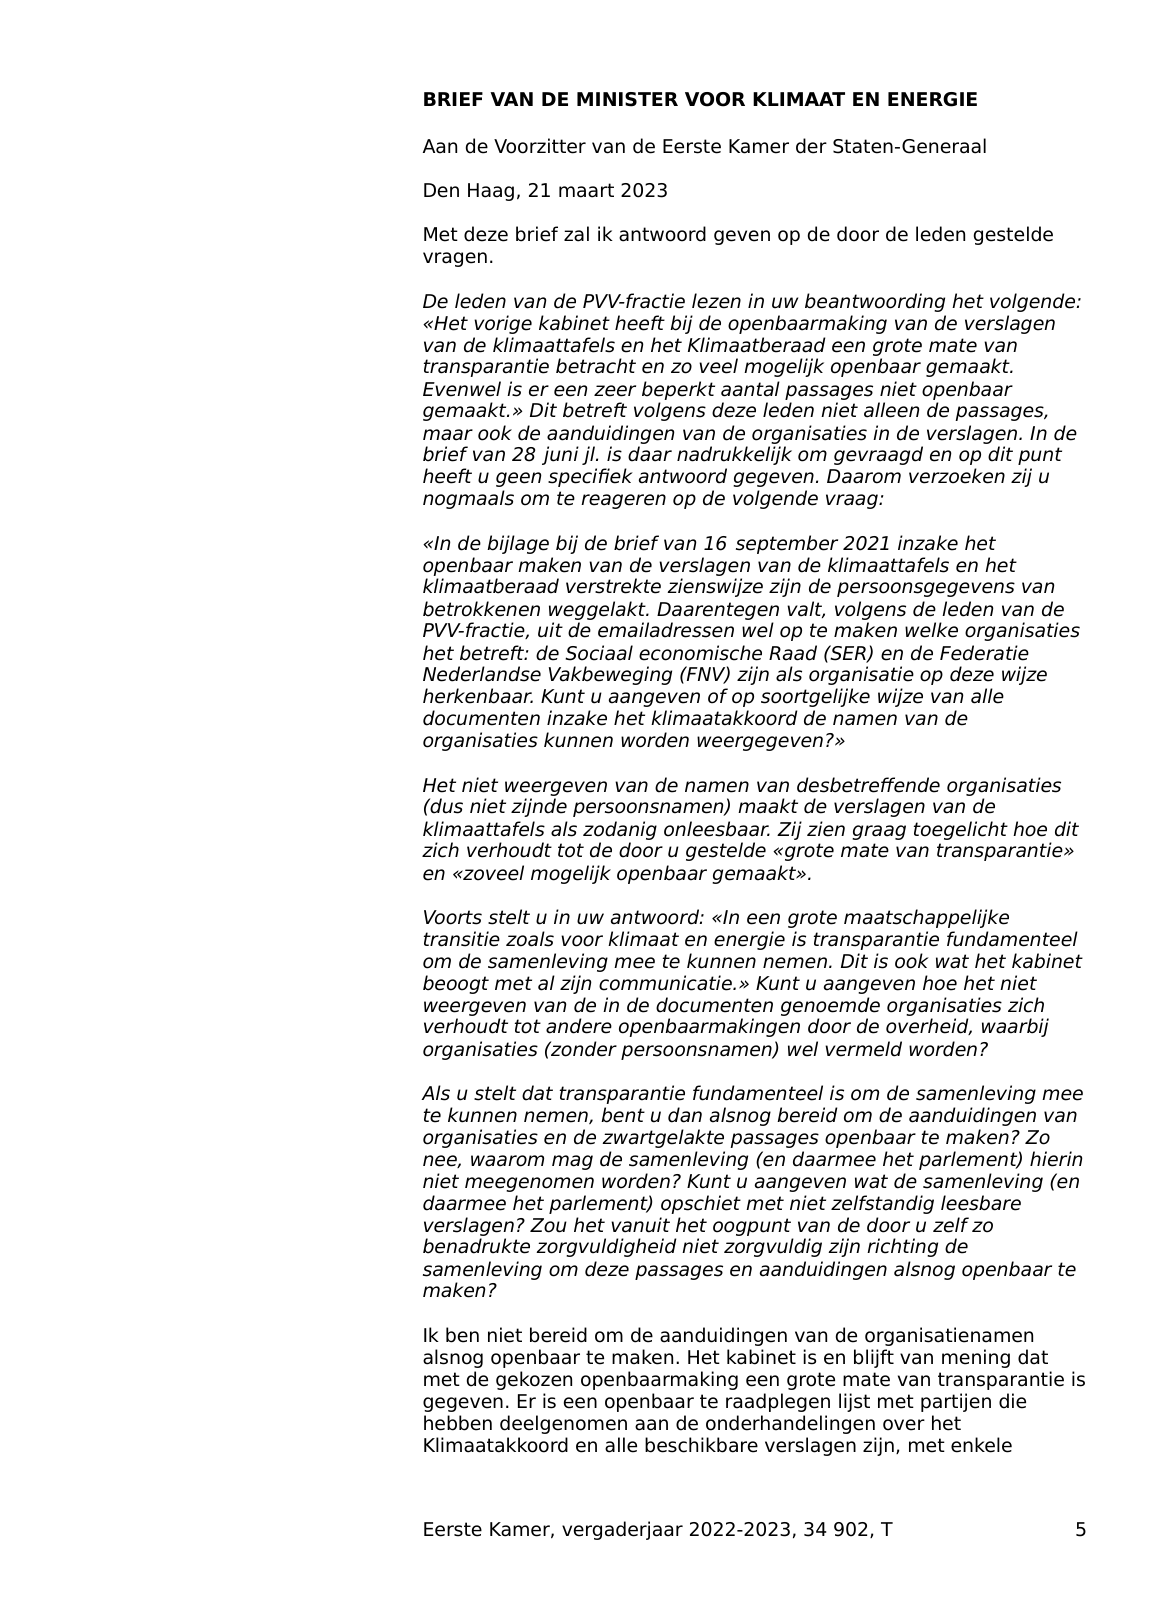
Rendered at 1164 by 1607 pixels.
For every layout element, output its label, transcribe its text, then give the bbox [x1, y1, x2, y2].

text «In de bijlage bij de brief van 16 september 2021 inzake het openbaar maken van de verslagen van de klimaattafels en het klimaatberaad verstrekte zienswijze zijn de persoonsgegevens van betrokkenen weggelakt. Daarentegen valt, volgens de leden van de PVV-fractie, uit de emailadressen wel op te maken welke organisaties het betreft: de Sociaal economische Raad (SER) en de Federatie Nederlandse Vakbeweging (FNV) zijn als organisatie op deze wijze herkenbaar. Kunt u aangeven of op soortgelijke wijze van alle documenten inzake het klimaatakkoord de namen van de organisaties kunnen worden weergegeven?» [422, 532, 1087, 752]
text Het niet weergeven van de namen van desbetreffende organisaties (dus niet zijnde persoonsnamen) maakt de verslagen van de klimaattafels als zodanig onleesbaar. Zij zien graag toegelicht hoe dit zich verhoudt tot de door u gestelde «grote mate van transparantie» en «zoveel mogelijk openbaar gemaakt». [422, 774, 1087, 884]
text De leden van de PVV-fractie lezen in uw beantwoording het volgende: «Het vorige kabinet heeft bij de openbaarmaking van de verslagen van de klimaattafels en het Klimaatberaad een grote mate van transparantie betracht en zo veel mogelijk openbaar gemaakt. Evenwel is er een zeer beperkt aantal passages niet openbaar gemaakt.» Dit betreft volgens deze leden niet alleen de passages, maar ook de aanduidingen van de organisaties in de verslagen. In de brief van 28 juni jl. is daar nadrukkelijk om gevraagd en op dit punt heeft u geen specifiek antwoord gegeven. Daarom verzoeken zij u nogmaals om te reageren op de volgende vraag: [422, 291, 1087, 510]
text Aan de Voorzitter van de Eerste Kamer der Staten-Generaal [422, 136, 1087, 158]
text Den Haag, 21 maart 2023 [422, 180, 1087, 202]
subtitle BRIEF VAN DE MINISTER VOOR KLIMAAT EN ENERGIE [422, 89, 1087, 111]
text Voorts stelt u in uw antwoord: «In een grote maatschappelijke transitie zoals voor klimaat en energie is transparantie fundamenteel om de samenleving mee te kunnen nemen. Dit is ook wat het kabinet beoogt met al zijn communicatie.» Kunt u aangeven hoe het niet weergeven van de in de documenten genoemde organisaties zich verhoudt tot andere openbaarmakingen door de overheid, waarbij organisaties (zonder persoonsnamen) wel vermeld worden? [422, 907, 1087, 1060]
text Als u stelt dat transparantie fundamenteel is om de samenleving mee te kunnen nemen, bent u dan alsnog bereid om de aanduidingen van organisaties en de zwartgelakte passages openbaar te maken? Zo nee, waarom mag de samenleving (en daarmee het parlement) hierin niet meegenomen worden? Kunt u aangeven wat de samenleving (en daarmee het parlement) opschiet met niet zelfstandig leesbare verslagen? Zou het vanuit het oogpunt van de door u zelf zo benadrukte zorgvuldigheid niet zorgvuldig zijn richting de samenleving om deze passages en aanduidingen alsnog openbaar te maken? [422, 1083, 1087, 1302]
text Ik ben niet bereid om de aanduidingen van de organisatienamen alsnog openbaar te maken. Het kabinet is en blijft van mening dat met de gekozen openbaarmaking een grote mate van transparantie is gegeven. Er is een openbaar te raadplegen lijst met partijen die hebben deelgenomen aan de onderhandelingen over het Klimaatakkoord en alle beschikbare verslagen zijn, met enkele [422, 1324, 1087, 1456]
text Met deze brief zal ik antwoord geven op de door de leden gestelde vragen. [422, 224, 1087, 268]
